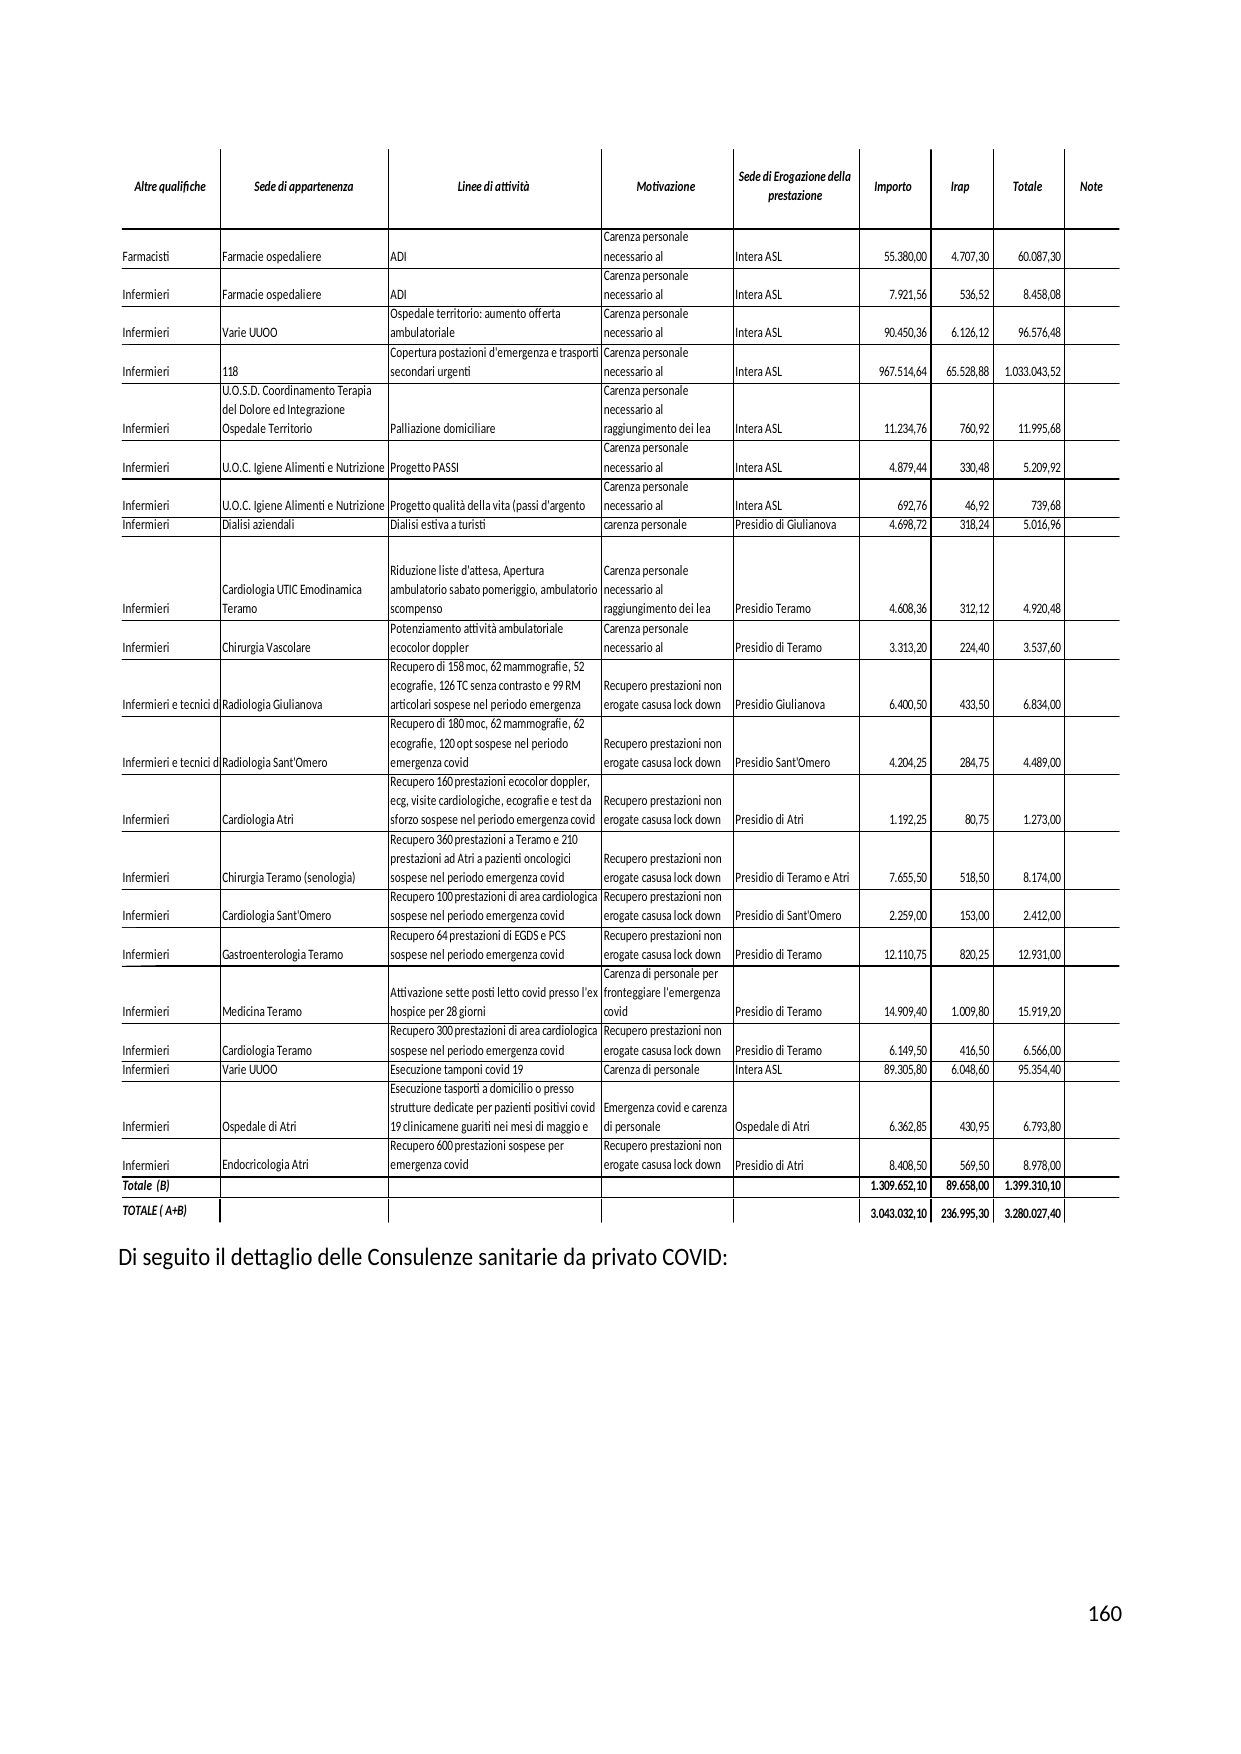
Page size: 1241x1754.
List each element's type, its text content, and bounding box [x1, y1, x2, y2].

text Di seguito il dettaglio delle Consulenze sanitarie da privato COVID: [118, 470, 1122, 1273]
